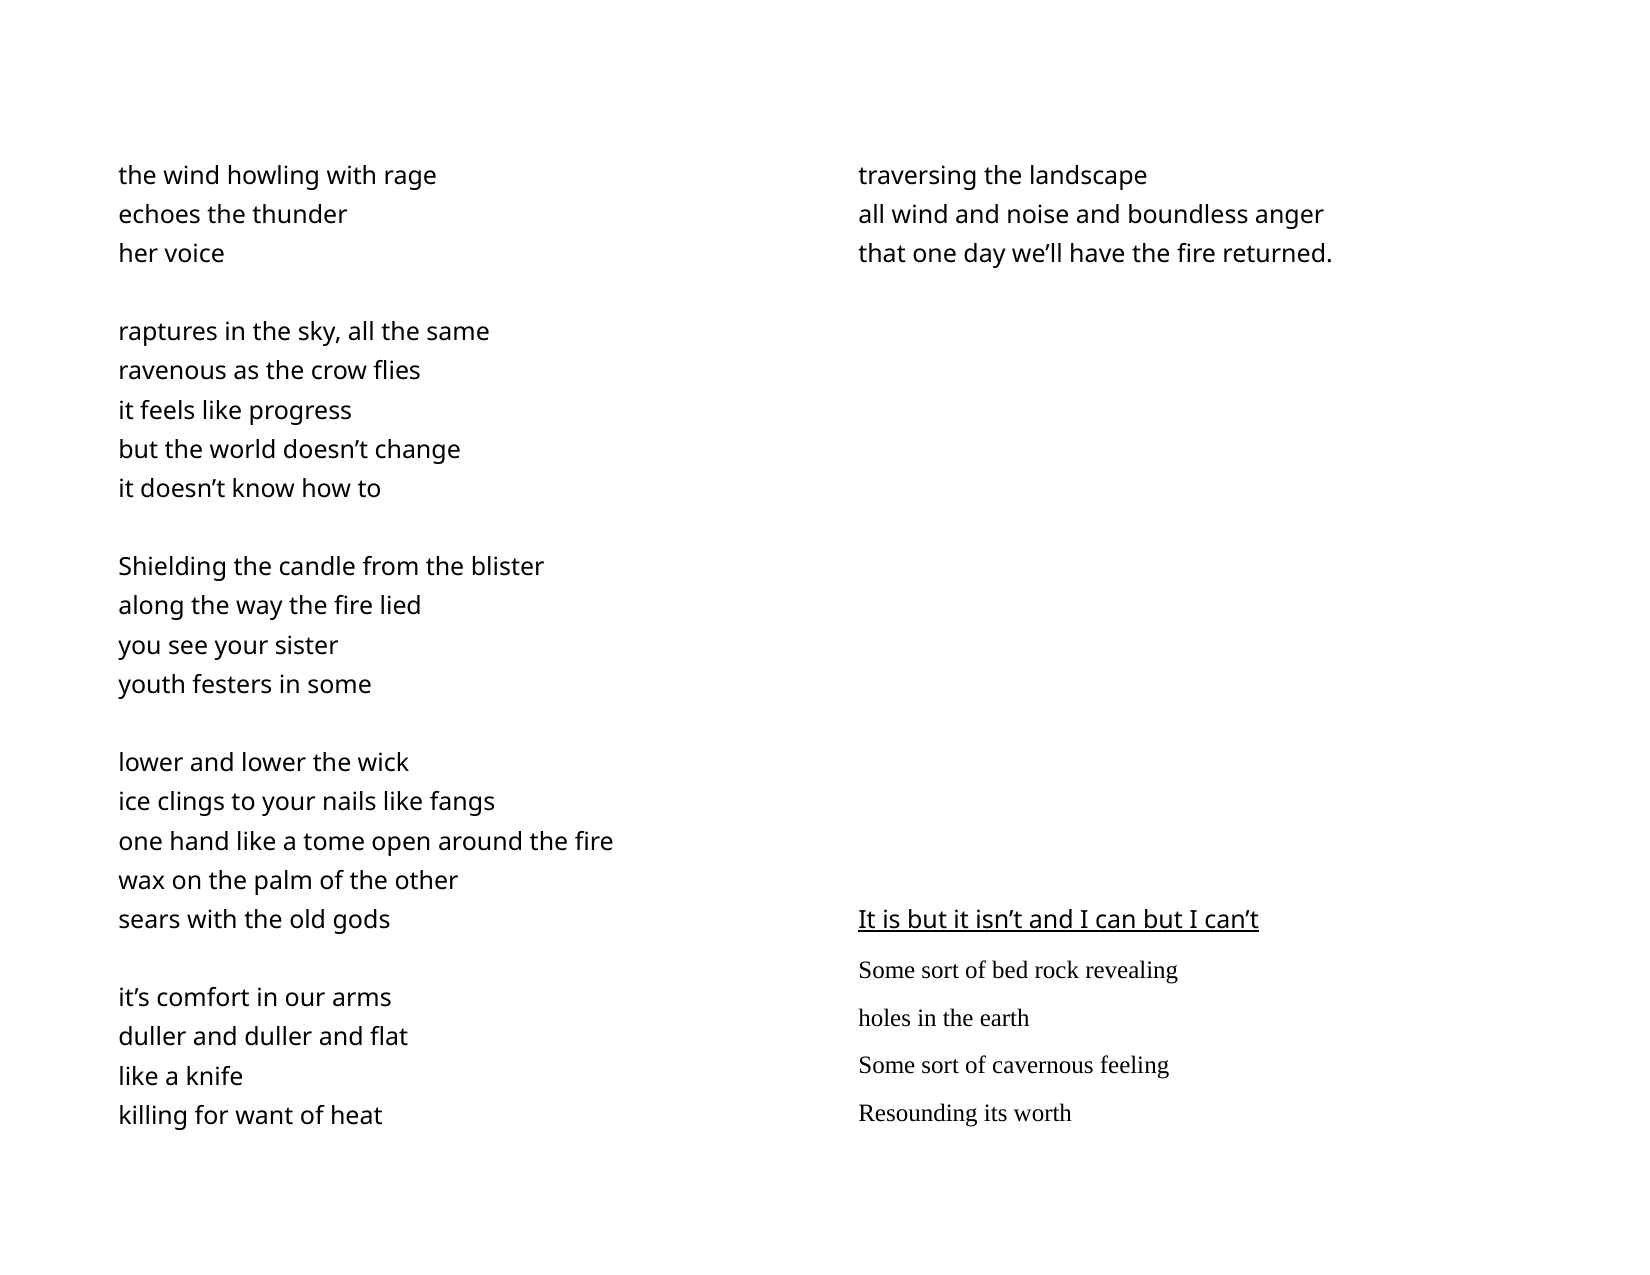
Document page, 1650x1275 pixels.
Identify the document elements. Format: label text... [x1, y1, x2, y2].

text echoes the thunder [118, 196, 792, 231]
text wax on the palm of the other [118, 862, 792, 896]
text holes in the earth [858, 1003, 1532, 1032]
text you see your sister [118, 627, 792, 661]
text lower and lower the wick [118, 745, 792, 779]
text like a knife [118, 1058, 792, 1092]
text traversing the landscape [858, 157, 1532, 191]
text youth festers in some [118, 666, 792, 701]
text it feels like progress [118, 392, 792, 426]
text it’s comfort in our arms [118, 980, 792, 1014]
text sears with the old gods [118, 901, 792, 936]
text but the world doesn’t change [118, 431, 792, 466]
text Shielding the candle from the blister [118, 549, 792, 583]
text raptures in the sky, all the same [118, 314, 792, 348]
text one hand like a tome open around the fire [118, 823, 792, 857]
text ravenous as the crow flies [118, 353, 792, 387]
text Some sort of bed rock revealing [858, 955, 1532, 984]
text it doesn’t know how to [118, 471, 792, 505]
text the wind howling with rage [118, 157, 792, 191]
text that one day we’ll have the fire returned. [858, 236, 1532, 270]
text along the way the fire lied [118, 588, 792, 622]
text all wind and noise and boundless anger [858, 196, 1532, 231]
text Some sort of cavernous feeling [858, 1050, 1532, 1079]
text her voice [118, 236, 792, 270]
text killing for want of heat [118, 1097, 792, 1131]
text Resounding its worth [858, 1098, 1532, 1127]
text ice clings to your nails like fangs [118, 784, 792, 818]
text It is but it isn’t and I can but I can’t [858, 901, 1532, 936]
text duller and duller and flat [118, 1019, 792, 1053]
